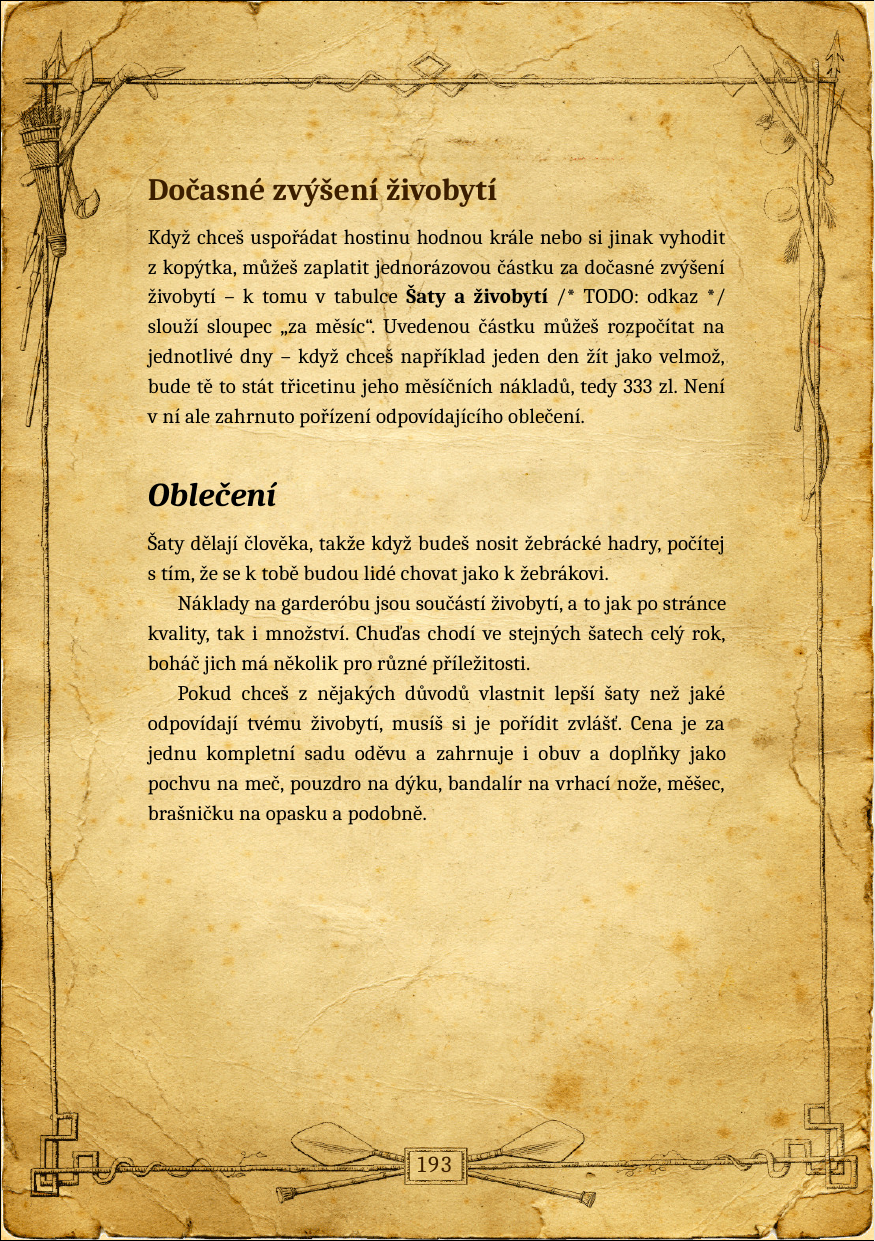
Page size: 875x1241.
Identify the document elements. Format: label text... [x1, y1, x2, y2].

subtitle Oblečení [148, 476, 726, 514]
subtitle Dočasné zvýšení živobytí [148, 172, 726, 208]
text Šaty dělají člověka, takže když budeš nosit žebrácké hadry, počítej s⁠ tím, že se k⁠ tobě budou lidé chovat jako k⁠ žebrákovi. Náklady na garderóbu jsou součástí živobytí, a⁠ to jak po stránce kvality, tak i⁠ množství. Chuďas chodí ve stejných šatech celý rok, boháč jich má několik pro různé příležitosti. Pokud chceš z⁠ nějakých důvodů vlastnit lepší šaty než jaké odpovídají tvému živobytí, musíš si je pořídit zvlášť. Cena je za jednu kompletní sadu oděvu a⁠ zahrnuje i⁠ obuv a⁠ doplňky jako pochvu na meč, pouzdro na dýku, bandalír na vrhací nože, měšec, brašničku na opasku a⁠ podobně. [148, 532, 726, 825]
text Když chceš uspořádat hostinu hodnou krále nebo si jinak vyhodit z⁠ kopýtka, můžeš zaplatit jednorázovou částku za dočasné zvýšení živobytí – k⁠ tomu v⁠ tabulce Šaty a⁠ živobytí /* TODO: odkaz */ slouží sloupec „za měsíc“. Uvedenou částku můžeš rozpočítat na jednotlivé dny – když chceš například jeden den žít jako velmož, bude tě to stát třicetinu jeho měsíčních nákladů, tedy 333 zl. Není v⁠ ní ale zahrnuto pořízení odpovídajícího oblečení. [148, 225, 726, 429]
picture [1, 1, 874, 1240]
